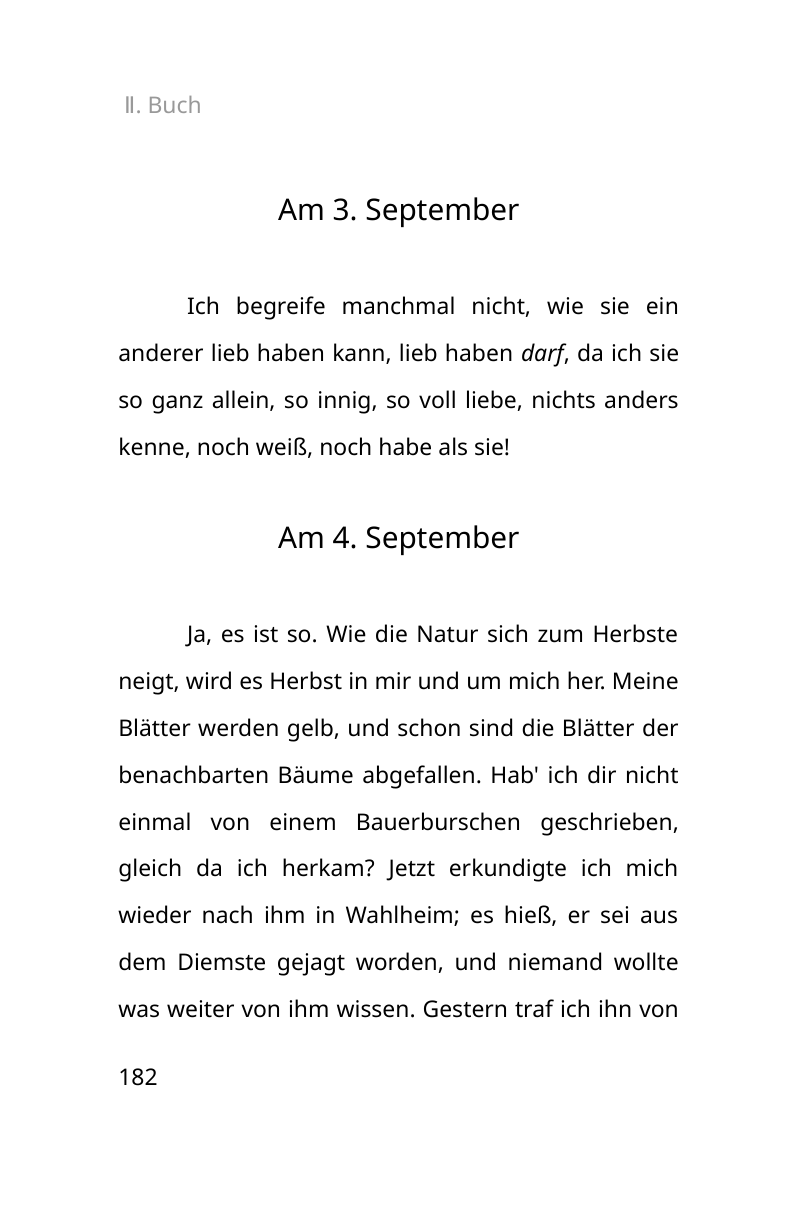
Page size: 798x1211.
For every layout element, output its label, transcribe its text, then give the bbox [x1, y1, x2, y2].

subtitle Am 3. September [118, 149, 679, 229]
subtitle Am 4. September [118, 513, 679, 557]
text Ja, es ist so. Wie die Natur sich zum Herbste neigt, wird es Herbst in mir und um mich her. Meine Blätter werden gelb, und schon sind die Blätter der benachbarten Bäume abgefallen. Hab' ich dir nicht einmal von einem Bauerburschen geschrieben, gleich da ich herkam? Jetzt erkundigte ich mich wieder nach ihm in Wahlheim; es hieß, er sei aus dem Diemste gejagt worden, und niemand wollte was weiter von ihm wissen. Gestern traf ich ihn von [118, 581, 679, 1024]
text Ich begreife manchmal nicht, wie sie ein anderer lieb haben kann, lieb haben darf, da ich sie so ganz allein, so innig, so voll liebe, nichts anders kenne, noch weiß, noch habe als sie! [118, 253, 679, 462]
